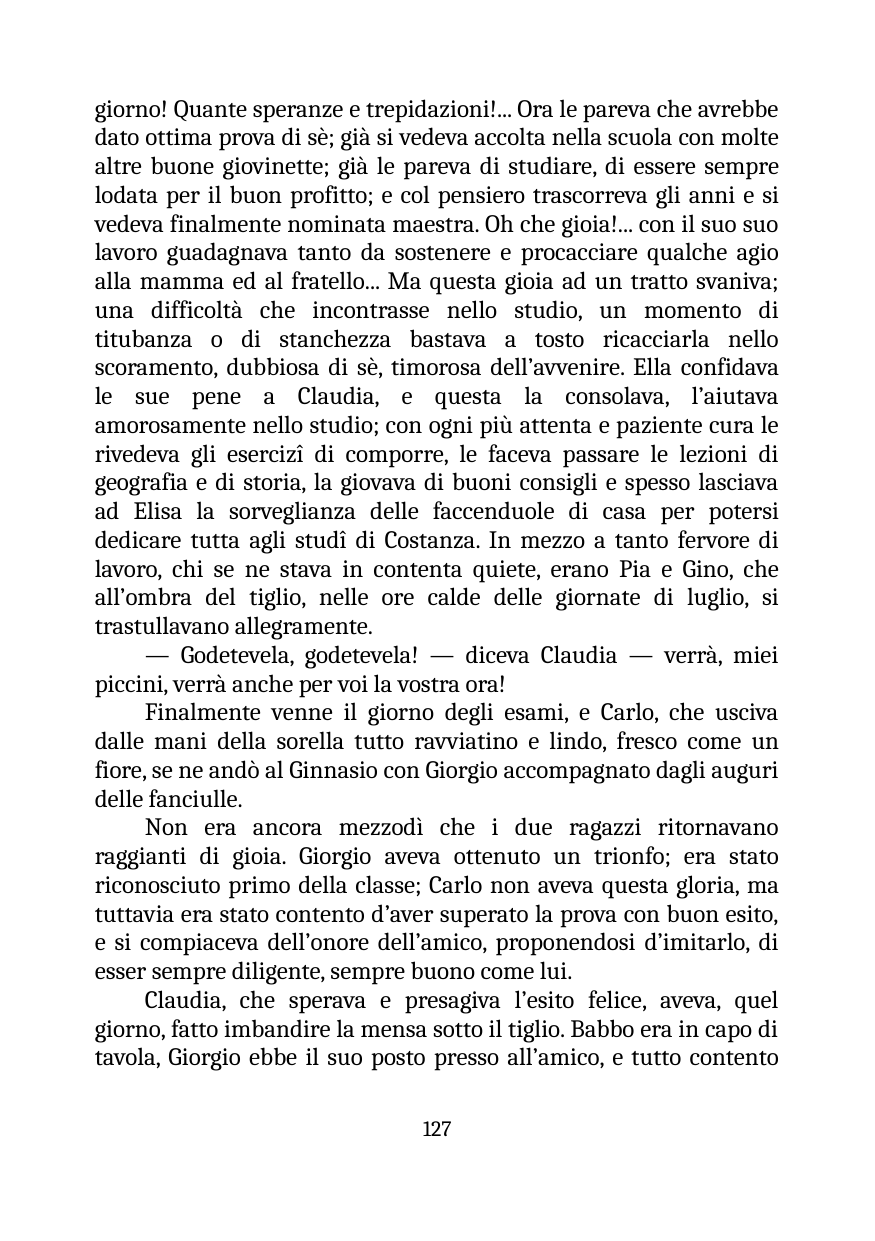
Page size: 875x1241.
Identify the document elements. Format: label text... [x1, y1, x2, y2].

text Finalmente venne il giorno degli esami, e Carlo, che usciva dalle mani della sorella tutto ravviatino e lindo, fresco come un fiore, se ne andò al Ginnasio con Giorgio accompagnato dagli auguri delle fanciulle. [94, 698, 779, 813]
text Non era ancora mezzodì che i due ragazzi ritornavano raggianti di gioia. Giorgio aveva ottenuto un trionfo; era stato riconosciuto primo della classe; Carlo non aveva questa gloria, ma tuttavia era stato contento d’aver superato la prova con buon esito, e si compiaceva dell’onore dell’amico, proponendosi d’imitarlo, di esser sempre diligente, sempre buono come lui. [94, 813, 779, 986]
text Claudia, che sperava e presagiva l’esito felice, aveva, quel giorno, fatto imbandire la mensa sotto il tiglio. Babbo era in capo di tavola, Giorgio ebbe il suo posto presso all’amico, e tutto contento [94, 986, 779, 1072]
text giorno! Quante speranze e trepidazioni!... Ora le pareva che avrebbe dato ottima prova di sè; già si vedeva accolta nella scuola con molte altre buone giovinette; già le pareva di studiare, di essere sempre lodata per il buon profitto; e col pensiero trascorreva gli anni e si vedeva finalmente nominata maestra. Oh che gioia!... con il suo suo lavoro guadagnava tanto da sostenere e procacciare qualche agio alla mamma ed al fratello... Ma questa gioia ad un tratto svaniva; una difficoltà che incontrasse nello studio, un momento di titubanza o di stanchezza bastava a tosto ricacciarla nello scoramento, dubbiosa di sè, timorosa dell’avvenire. Ella confidava le sue pene a Claudia, e questa la consolava, l’aiutava amorosamente nello studio; con ogni più attenta e paziente cura le rivedeva gli esercizî di comporre, le faceva passare le lezioni di geografia e di storia, la giovava di buoni consigli e spesso lasciava ad Elisa la sorveglianza delle faccenduole di casa per potersi dedicare tutta agli studî di Costanza. In mezzo a tanto fervore di lavoro, chi se ne stava in contenta quiete, erano Pia e Gino, che all’ombra del tiglio, nelle ore calde delle giornate di luglio, si trastullavano allegramente. [94, 94, 779, 641]
text — Godetevela, godetevela! — diceva Claudia — verrà, miei piccini, verrà anche per voi la vostra ora! [94, 641, 779, 698]
